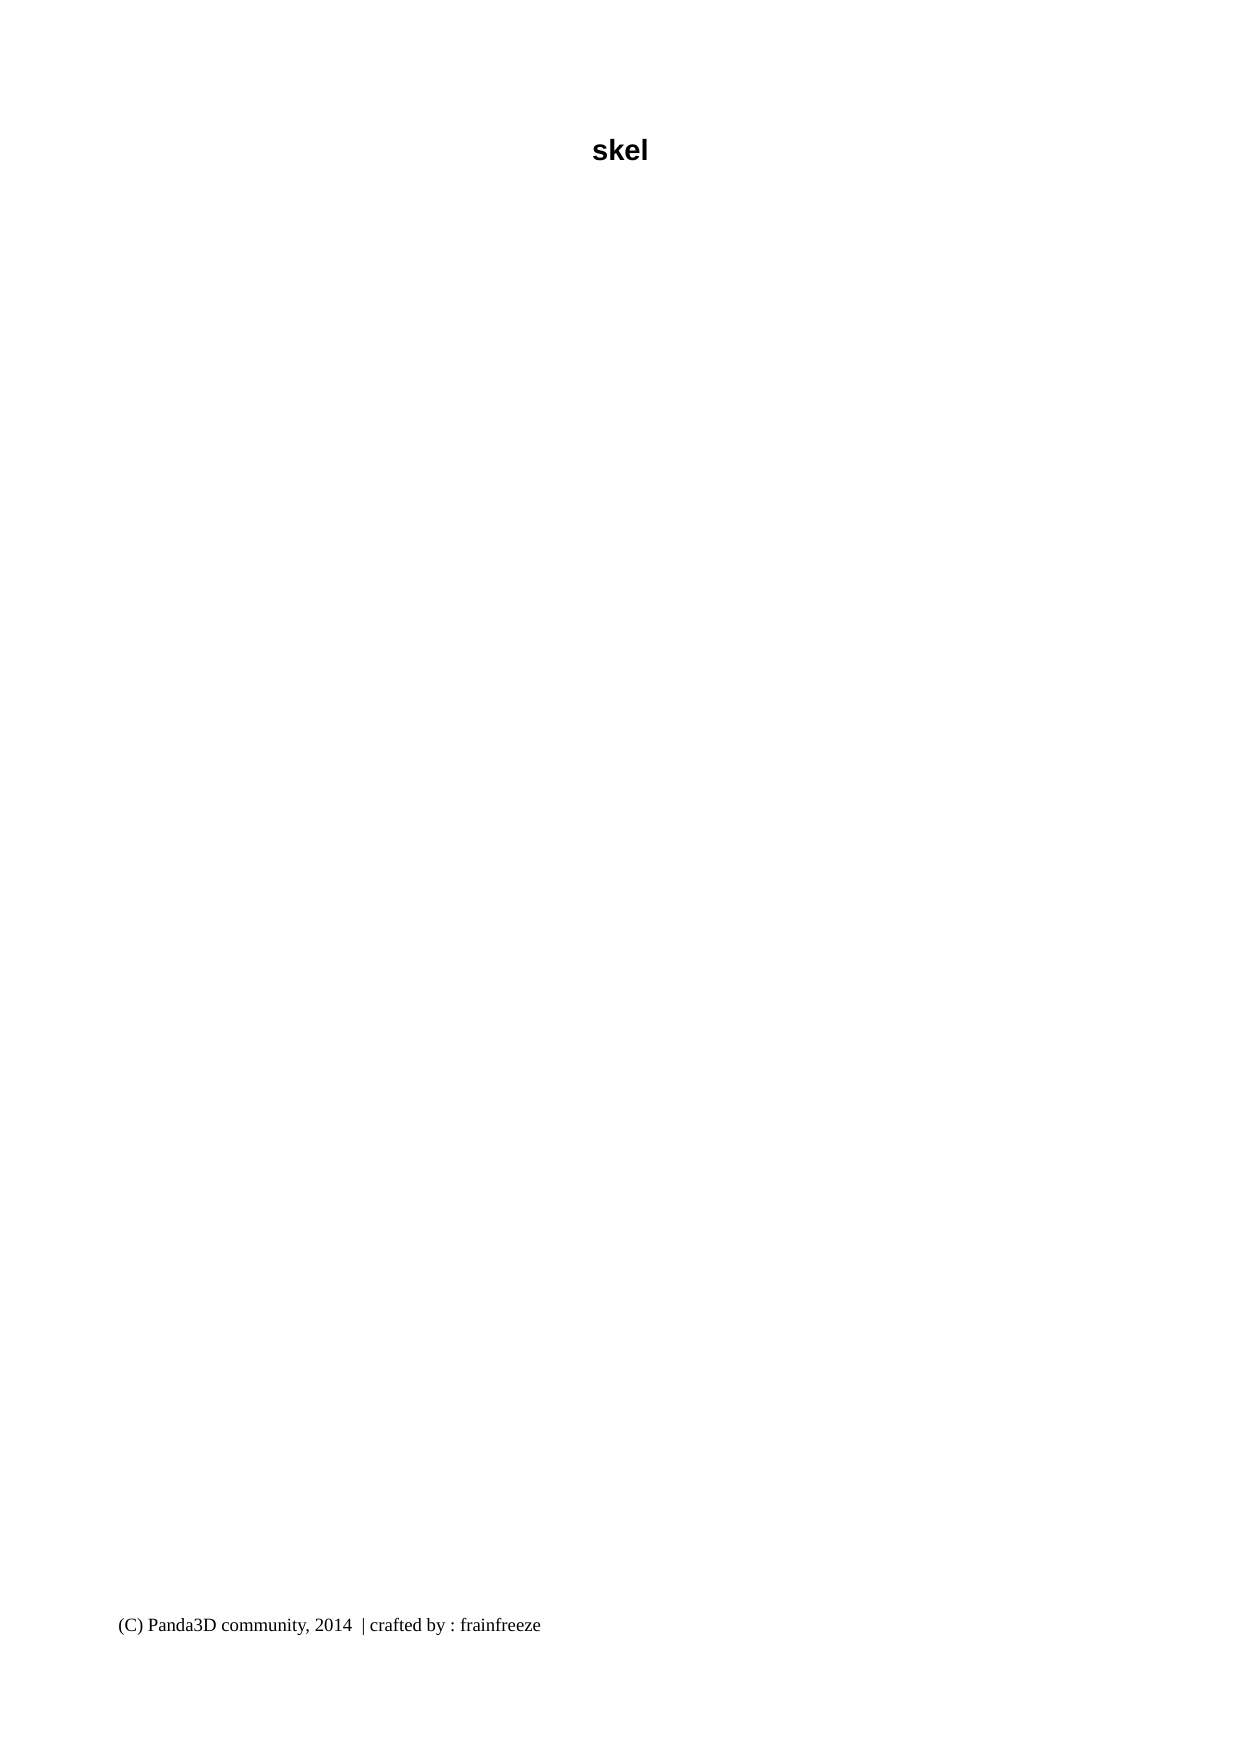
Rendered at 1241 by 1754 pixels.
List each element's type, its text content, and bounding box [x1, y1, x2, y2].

subtitle skel [118, 133, 1122, 166]
